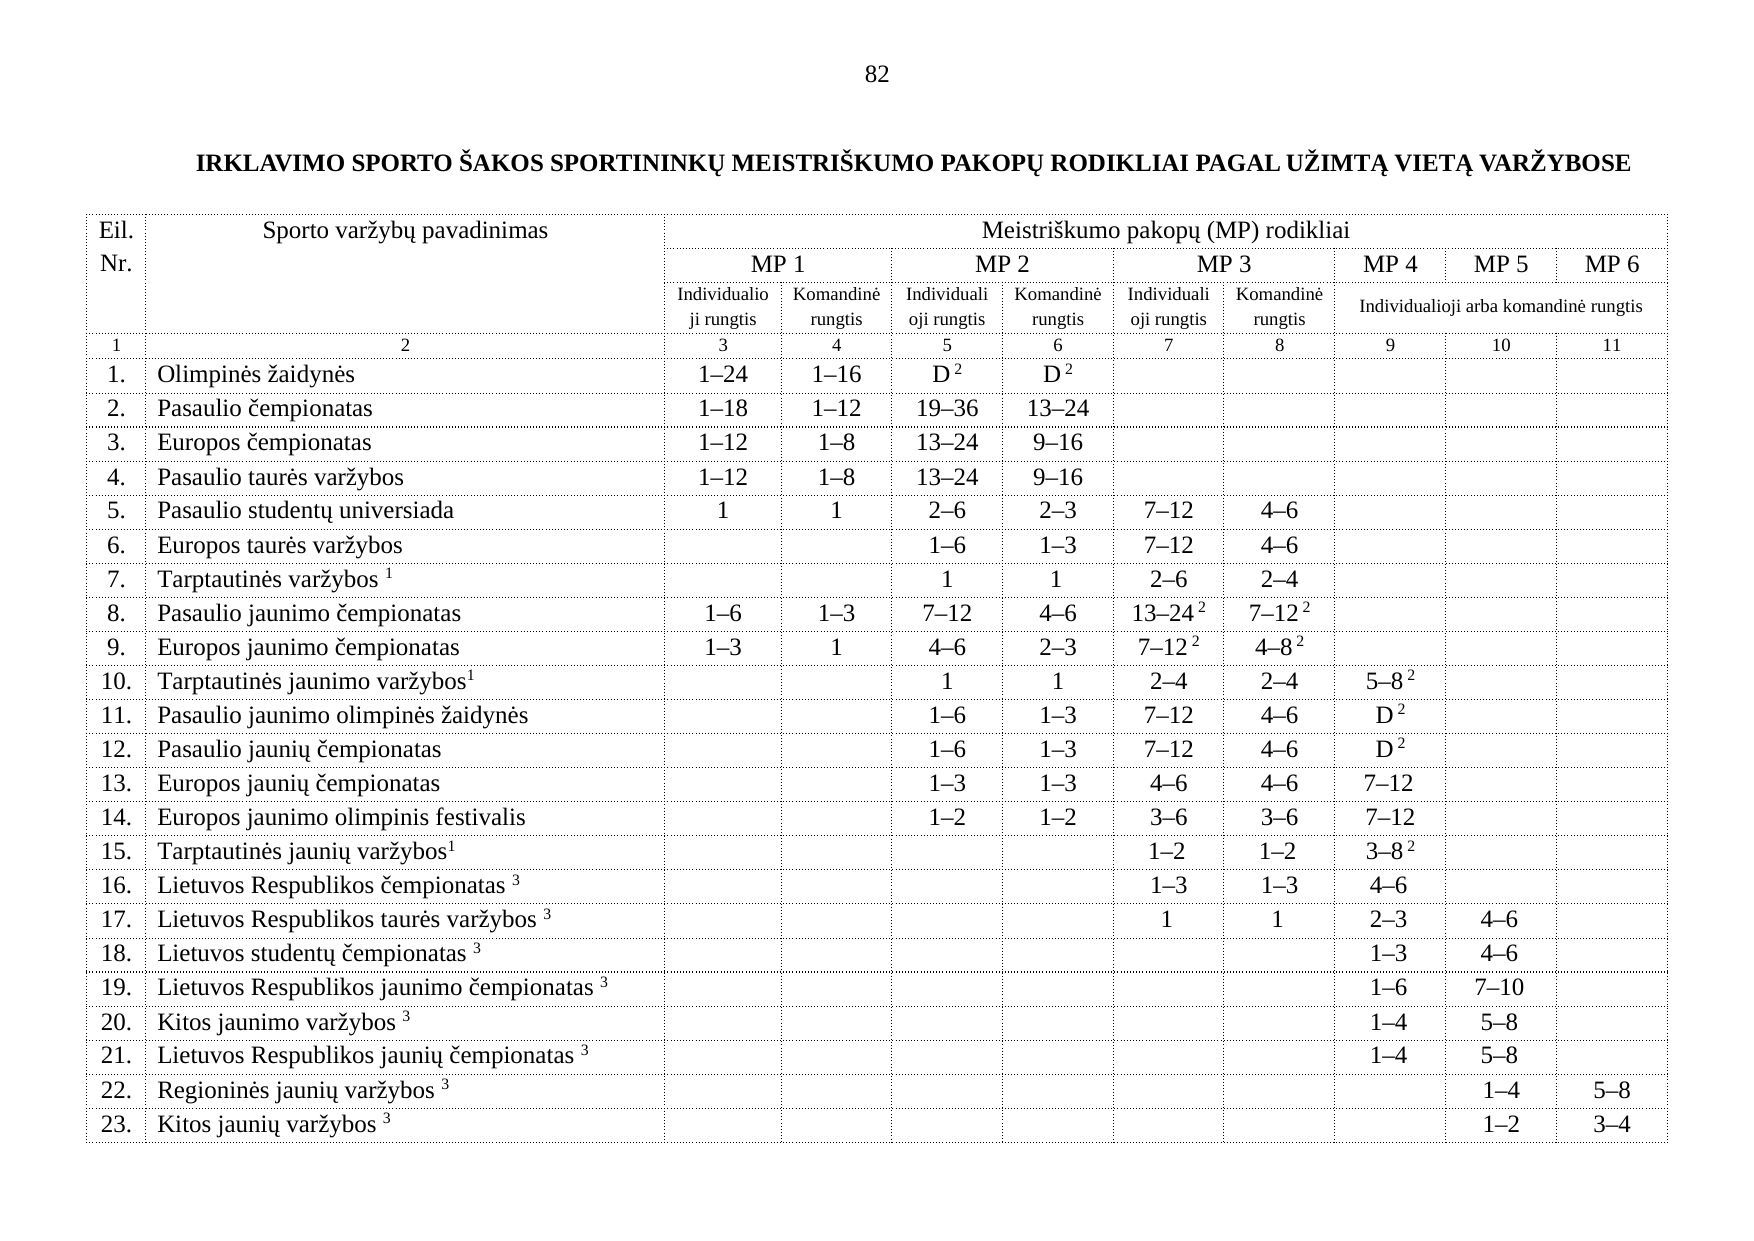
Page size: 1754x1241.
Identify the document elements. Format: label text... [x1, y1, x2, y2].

table_cell 2–4 [1224, 563, 1335, 597]
table_cell [1335, 563, 1446, 597]
table_cell Pasaulio jaunių čempionatas [146, 733, 664, 767]
table_cell MP 2 [892, 248, 1113, 282]
table_cell 4–8 2 [1224, 631, 1335, 665]
table_cell [1556, 597, 1667, 631]
table_cell [781, 903, 892, 937]
table_cell [665, 1108, 781, 1142]
table_cell 3–6 [1224, 801, 1335, 835]
table_cell 1–2 [1224, 835, 1335, 869]
table_cell 17. [87, 903, 146, 937]
table_cell 7–12 [1113, 495, 1224, 529]
table_cell Pasaulio taurės varžybos [146, 461, 664, 494]
table_cell 4–6 [892, 631, 1002, 665]
table_cell 1–6 [892, 733, 1002, 767]
table_cell [1335, 597, 1446, 631]
table_cell 23. [87, 1108, 146, 1142]
table_cell 1–12 [665, 461, 781, 494]
table_cell 4–6 [1003, 597, 1113, 631]
table_cell [1224, 1040, 1335, 1074]
table_cell 1–3 [1003, 529, 1113, 563]
table_cell [781, 733, 892, 767]
table_cell [1113, 1040, 1224, 1074]
table_cell Lietuvos Respublikos jaunių čempionatas 3 [146, 1040, 664, 1074]
table_cell 6 [1003, 333, 1113, 358]
table_cell [1446, 665, 1556, 699]
table_cell [892, 903, 1002, 937]
table_cell [1335, 393, 1446, 426]
table_cell 4–6 [1224, 767, 1335, 801]
table_cell [665, 1040, 781, 1074]
table_cell 8. [87, 597, 146, 631]
table_cell 1 [781, 495, 892, 529]
table_cell [1446, 358, 1556, 392]
table_cell [1224, 461, 1335, 494]
table_cell [781, 938, 892, 971]
table_cell [1556, 358, 1667, 392]
table_cell 5. [87, 495, 146, 529]
table_cell 2–6 [1113, 563, 1224, 597]
table_cell [665, 529, 781, 563]
table_cell 19. [87, 971, 146, 1006]
table_cell [781, 529, 892, 563]
table_cell 2–6 [892, 495, 1002, 529]
table_cell Pasaulio čempionatas [146, 393, 664, 426]
table_cell 1–6 [892, 699, 1002, 733]
table_cell 1 [781, 631, 892, 665]
table_cell [1446, 461, 1556, 494]
table_cell [1556, 495, 1667, 529]
table_cell [1113, 1108, 1224, 1142]
table_cell [892, 1074, 1002, 1108]
table_cell 1 [892, 665, 1002, 699]
table_cell [1113, 1074, 1224, 1108]
table_cell [1224, 938, 1335, 971]
table_cell Kitos jaunių varžybos 3 [146, 1108, 664, 1142]
table_cell 7–12 [1113, 529, 1224, 563]
table_cell [1556, 767, 1667, 801]
table_cell Europos jaunimo čempionatas [146, 631, 664, 665]
table_cell [1446, 869, 1556, 903]
table_cell [1113, 358, 1224, 392]
table_cell Kitos jaunimo varžybos 3 [146, 1006, 664, 1039]
table_cell [781, 971, 892, 1006]
table_cell [1446, 801, 1556, 835]
table_cell Pasaulio jaunimo olimpinės žaidynės [146, 699, 664, 733]
table_cell 7–12 [1113, 699, 1224, 733]
table_cell 2–3 [1335, 903, 1446, 937]
table_cell 7–12 [1113, 733, 1224, 767]
table_cell Tarptautinės jaunių varžybos1 [146, 835, 664, 869]
table_cell Europos jaunimo olimpinis festivalis [146, 801, 664, 835]
table_cell 4–6 [1224, 699, 1335, 733]
table_cell 1–2 [1113, 835, 1224, 869]
table_cell [781, 665, 892, 699]
table_cell 1–2 [1003, 801, 1113, 835]
table_header Eil. Nr. [87, 214, 146, 332]
text IRKLavimo sporto šakos SPORTININKŲ MEISTRIŠKUMO PAKOPŲ RODIKLIAI PAGAL UŽIMTĄ VIETĄ VARŽYBOSE [118, 148, 1636, 176]
table_cell [892, 835, 1002, 869]
table_cell [781, 801, 892, 835]
table_cell [1556, 938, 1667, 971]
table_cell [665, 563, 781, 597]
table_cell [781, 1040, 892, 1074]
table_cell [1113, 393, 1224, 426]
table_cell [781, 699, 892, 733]
table_cell 7–12 [892, 597, 1002, 631]
table_cell MP 4 [1335, 248, 1446, 282]
table_cell D 2 [1003, 358, 1113, 392]
table_cell [1003, 971, 1113, 1006]
table_cell [1556, 801, 1667, 835]
table_cell 2 [146, 333, 664, 358]
table_cell 2–3 [1003, 495, 1113, 529]
table_cell Tarptautinės varžybos 1 [146, 563, 664, 597]
table_cell [781, 835, 892, 869]
table_cell [1446, 529, 1556, 563]
table_cell 13–24 2 [1113, 597, 1224, 631]
table_cell 5 [892, 333, 1002, 358]
table_cell [665, 903, 781, 937]
table_cell 1–24 [665, 358, 781, 392]
table_cell [1556, 1040, 1667, 1074]
table_cell [1446, 631, 1556, 665]
table_cell [1446, 597, 1556, 631]
table_cell 7–12 2 [1113, 631, 1224, 665]
table_cell 3 [665, 333, 781, 358]
table_cell 11. [87, 699, 146, 733]
table_cell 14. [87, 801, 146, 835]
table_cell [1556, 461, 1667, 494]
table_cell [1335, 426, 1446, 461]
table_cell [1003, 1006, 1113, 1039]
table_cell [1003, 1108, 1113, 1142]
table_cell [1113, 971, 1224, 1006]
table_cell Individualioji rungtis [1113, 282, 1224, 332]
table_cell 1–4 [1335, 1006, 1446, 1039]
table_cell [781, 1006, 892, 1039]
table_cell 3–8 2 [1335, 835, 1446, 869]
table_cell Europos jaunių čempionatas [146, 767, 664, 801]
table_cell 5–8 [1556, 1074, 1667, 1108]
table_cell Lietuvos Respublikos taurės varžybos 3 [146, 903, 664, 937]
table_cell [892, 971, 1002, 1006]
table_cell [1446, 563, 1556, 597]
table_cell [1446, 733, 1556, 767]
table_cell [1224, 1108, 1335, 1142]
table_cell [665, 835, 781, 869]
table_cell 1–4 [1335, 1040, 1446, 1074]
table_cell [1003, 835, 1113, 869]
table_cell 2. [87, 393, 146, 426]
table_cell 5–8 [1446, 1006, 1556, 1039]
table_cell 1–3 [1224, 869, 1335, 903]
table_cell 12. [87, 733, 146, 767]
table_cell 9–16 [1003, 426, 1113, 461]
table_cell [665, 938, 781, 971]
table_cell [1446, 835, 1556, 869]
table_cell 1–4 [1446, 1074, 1556, 1108]
table_cell 1 [1113, 903, 1224, 937]
table_cell 1–16 [781, 358, 892, 392]
table_cell 2–3 [1003, 631, 1113, 665]
table_cell [1113, 461, 1224, 494]
table_cell 1–12 [781, 393, 892, 426]
table_cell 1 [1003, 563, 1113, 597]
table_cell MP 3 [1113, 248, 1335, 282]
table_cell Komandinė rungtis [781, 282, 892, 332]
table_cell 3. [87, 426, 146, 461]
table_cell Lietuvos Respublikos jaunimo čempionatas 3 [146, 971, 664, 1006]
table_cell 11 [1556, 333, 1667, 358]
table_cell 4–6 [1224, 733, 1335, 767]
table_cell [1003, 869, 1113, 903]
table_cell [892, 1040, 1002, 1074]
table_cell [781, 869, 892, 903]
table_cell 9–16 [1003, 461, 1113, 494]
table_cell [1224, 1006, 1335, 1039]
table_cell [1556, 971, 1667, 1006]
table_cell 21. [87, 1040, 146, 1074]
table_header Sporto varžybų pavadinimas [146, 214, 664, 332]
table_cell [665, 767, 781, 801]
table_cell [892, 1006, 1002, 1039]
table_cell [892, 869, 1002, 903]
table_cell 1–6 [665, 597, 781, 631]
table_cell 7 [1113, 333, 1224, 358]
table_cell [1446, 699, 1556, 733]
table_cell 1–8 [781, 426, 892, 461]
table_cell [892, 938, 1002, 971]
table_cell 20. [87, 1006, 146, 1039]
table_cell 10. [87, 665, 146, 699]
table_cell 2–4 [1224, 665, 1335, 699]
table_cell 1 [1224, 903, 1335, 937]
table_header Meistriškumo pakopų (MP) rodikliai [665, 214, 1667, 248]
table_cell [1113, 426, 1224, 461]
table_cell 7–12 [1335, 801, 1446, 835]
table_cell Individualioji rungtis [665, 282, 781, 332]
table_cell [1224, 358, 1335, 392]
table_cell 7. [87, 563, 146, 597]
table_cell [1556, 393, 1667, 426]
table_cell [1556, 665, 1667, 699]
table_cell Europos taurės varžybos [146, 529, 664, 563]
table_cell D 2 [1335, 699, 1446, 733]
table_cell Individualioji rungtis [892, 282, 1002, 332]
table_cell 1–3 [781, 597, 892, 631]
table_cell [1446, 495, 1556, 529]
table_cell Tarptautinės jaunimo varžybos1 [146, 665, 664, 699]
table_cell [1556, 733, 1667, 767]
table_cell MP 1 [665, 248, 892, 282]
table_cell [1224, 393, 1335, 426]
table_cell 18. [87, 938, 146, 971]
table_cell [1224, 1074, 1335, 1108]
table_cell 13–24 [892, 461, 1002, 494]
table_cell [1335, 495, 1446, 529]
table_cell 4–6 [1224, 529, 1335, 563]
table_cell [1224, 971, 1335, 1006]
table_cell MP 6 [1556, 248, 1667, 282]
table_cell 4–6 [1446, 903, 1556, 937]
table_cell [1556, 869, 1667, 903]
table_cell [1446, 767, 1556, 801]
table_cell Lietuvos studentų čempionatas 3 [146, 938, 664, 971]
table_cell 5–8 2 [1335, 665, 1446, 699]
table_cell [1556, 631, 1667, 665]
table_cell 1–3 [892, 767, 1002, 801]
table_cell 4–6 [1446, 938, 1556, 971]
table_cell Olimpinės žaidynės [146, 358, 664, 392]
table_cell Komandinė rungtis [1224, 282, 1335, 332]
table_cell [781, 1108, 892, 1142]
table_cell 1–12 [665, 426, 781, 461]
table_cell [1446, 426, 1556, 461]
table_cell 22. [87, 1074, 146, 1108]
table_cell 1. [87, 358, 146, 392]
table_cell [665, 665, 781, 699]
table_cell 1–3 [1003, 733, 1113, 767]
table_cell 8 [1224, 333, 1335, 358]
table_cell Pasaulio studentų universiada [146, 495, 664, 529]
table_cell [1556, 835, 1667, 869]
table_cell 1 [665, 495, 781, 529]
table_cell [665, 869, 781, 903]
table_cell MP 5 [1446, 248, 1556, 282]
table_cell [665, 801, 781, 835]
table_cell 1–3 [1335, 938, 1446, 971]
table_cell Lietuvos Respublikos čempionatas 3 [146, 869, 664, 903]
table_cell [1556, 699, 1667, 733]
table_cell 4. [87, 461, 146, 494]
table_cell 9 [1335, 333, 1446, 358]
table_cell 16. [87, 869, 146, 903]
table_cell 4–6 [1224, 495, 1335, 529]
table_cell [1335, 461, 1446, 494]
table_cell 10 [1446, 333, 1556, 358]
table_cell Individualioji arba komandinė rungtis [1335, 282, 1667, 332]
table_cell 1–3 [1003, 767, 1113, 801]
table_cell Europos čempionatas [146, 426, 664, 461]
table_cell 13. [87, 767, 146, 801]
table_cell 2–4 [1113, 665, 1224, 699]
table_cell [1335, 529, 1446, 563]
table_cell Pasaulio jaunimo čempionatas [146, 597, 664, 631]
table_cell D 2 [1335, 733, 1446, 767]
table_cell [1446, 393, 1556, 426]
table_cell 3–4 [1556, 1108, 1667, 1142]
table_cell 6. [87, 529, 146, 563]
table_cell 1–6 [892, 529, 1002, 563]
table_cell [1335, 1108, 1446, 1142]
table_cell 4–6 [1335, 869, 1446, 903]
table_cell [1335, 358, 1446, 392]
table_cell [1113, 938, 1224, 971]
table_cell [781, 767, 892, 801]
table_cell 1–18 [665, 393, 781, 426]
table_cell 7–10 [1446, 971, 1556, 1006]
table_cell 3–6 [1113, 801, 1224, 835]
table_cell 1–3 [665, 631, 781, 665]
table_cell [1556, 1006, 1667, 1039]
table_cell [1003, 903, 1113, 937]
table_cell 1–3 [1113, 869, 1224, 903]
table_cell [1003, 938, 1113, 971]
table_cell [1224, 426, 1335, 461]
table_cell 1–2 [1446, 1108, 1556, 1142]
table_cell [665, 971, 781, 1006]
table_cell [1556, 903, 1667, 937]
table_cell [1113, 1006, 1224, 1039]
table_cell 5–8 [1446, 1040, 1556, 1074]
table_cell 19–36 [892, 393, 1002, 426]
table_cell 1 [87, 333, 146, 358]
table_cell 15. [87, 835, 146, 869]
table_cell [1003, 1074, 1113, 1108]
table_cell [781, 563, 892, 597]
table_cell 1–6 [1335, 971, 1446, 1006]
table_cell 4–6 [1113, 767, 1224, 801]
table_cell [665, 1006, 781, 1039]
table_cell Komandinė rungtis [1003, 282, 1113, 332]
table_cell 1–2 [892, 801, 1002, 835]
table_cell 1–3 [1003, 699, 1113, 733]
table_cell [1003, 1040, 1113, 1074]
table_cell 13–24 [892, 426, 1002, 461]
table_cell 4 [781, 333, 892, 358]
table_cell [1335, 1074, 1446, 1108]
table_cell [1556, 426, 1667, 461]
table_cell [665, 699, 781, 733]
table_cell [1556, 529, 1667, 563]
table_cell [665, 1074, 781, 1108]
table_cell [781, 1074, 892, 1108]
table_cell [1556, 563, 1667, 597]
table_cell 1 [1003, 665, 1113, 699]
table_cell 1 [892, 563, 1002, 597]
table_cell 7–12 2 [1224, 597, 1335, 631]
table_cell Regioninės jaunių varžybos 3 [146, 1074, 664, 1108]
table_cell 9. [87, 631, 146, 665]
table_cell D 2 [892, 358, 1002, 392]
table_cell 13–24 [1003, 393, 1113, 426]
table_cell [892, 1108, 1002, 1142]
table_cell [665, 733, 781, 767]
table_cell [1335, 631, 1446, 665]
table_cell 1–8 [781, 461, 892, 494]
table_cell 7–12 [1335, 767, 1446, 801]
